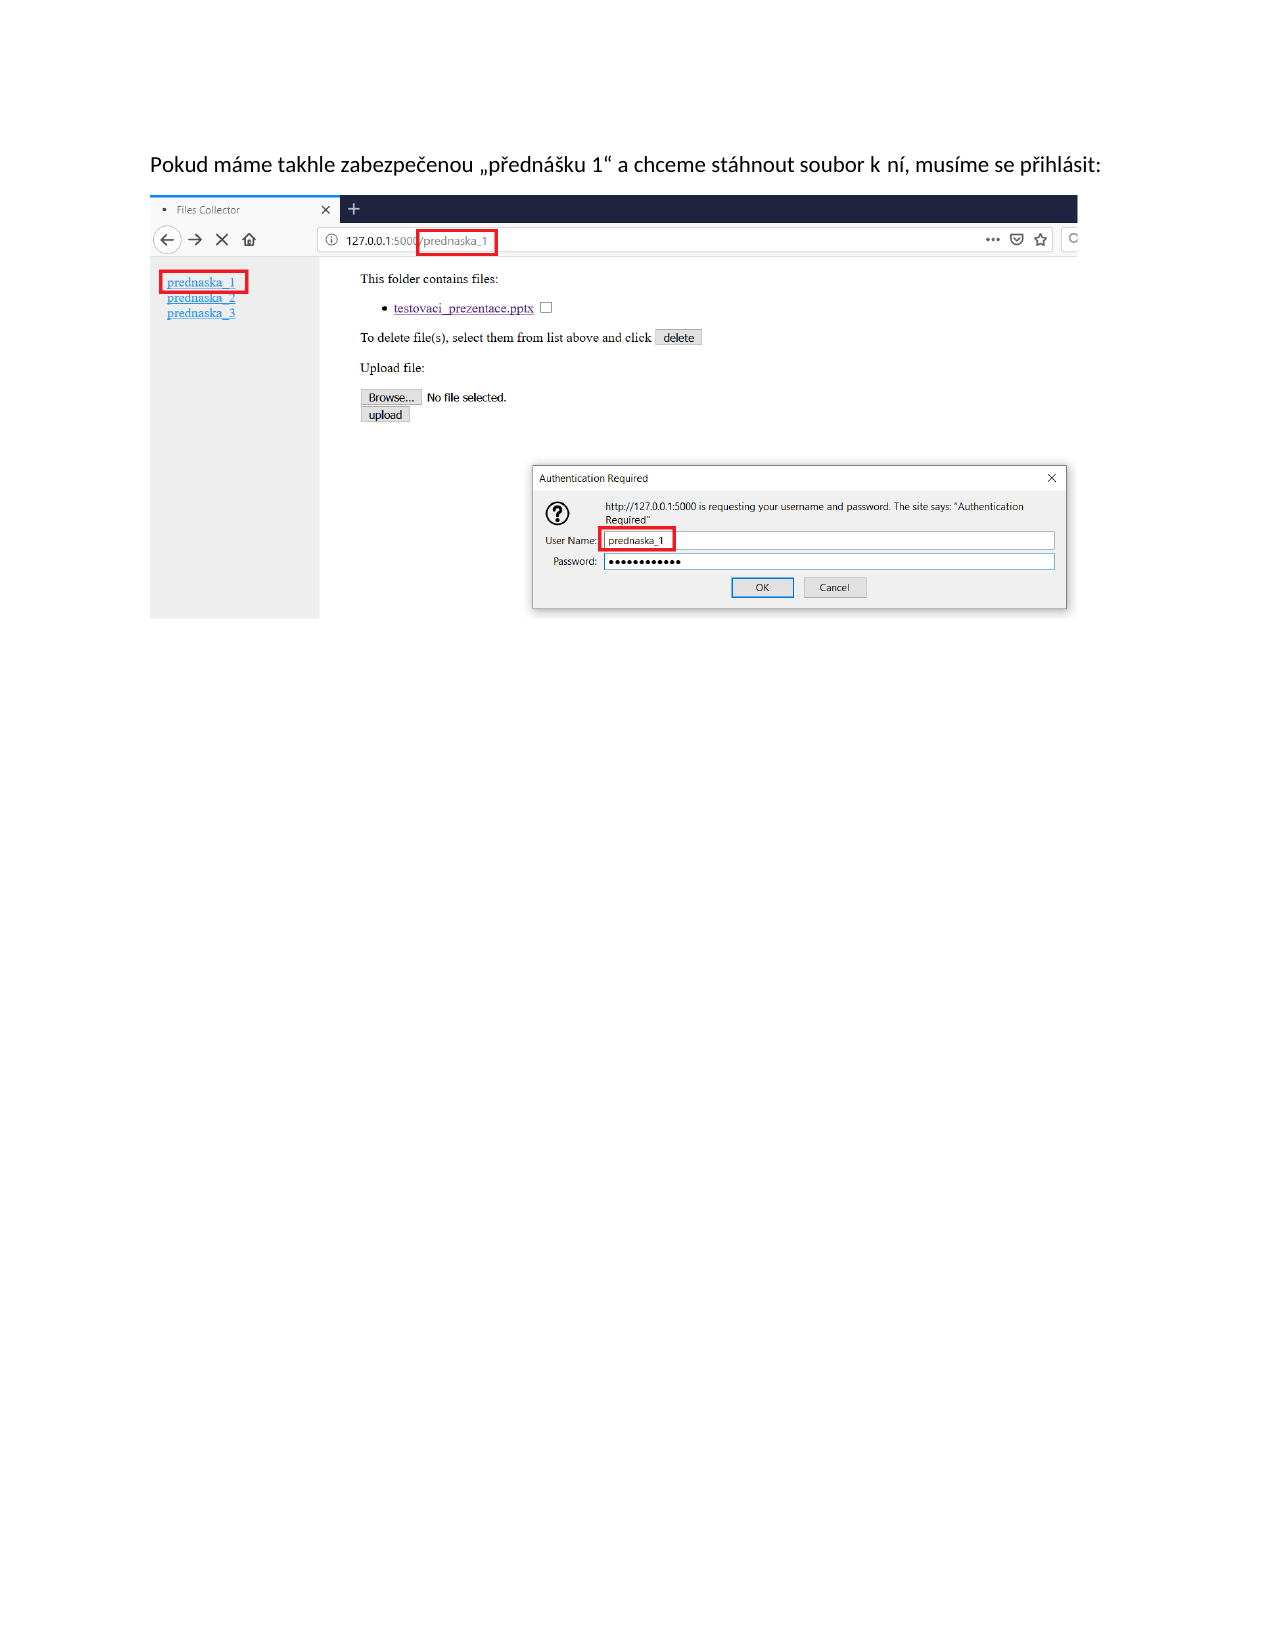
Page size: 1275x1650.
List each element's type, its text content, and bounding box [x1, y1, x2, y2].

text Pokud máme takhle zabezpečenou „přednášku 1“ a chceme stáhnout soubor k ní, musíme se přihlásit: [150, 150, 1125, 178]
